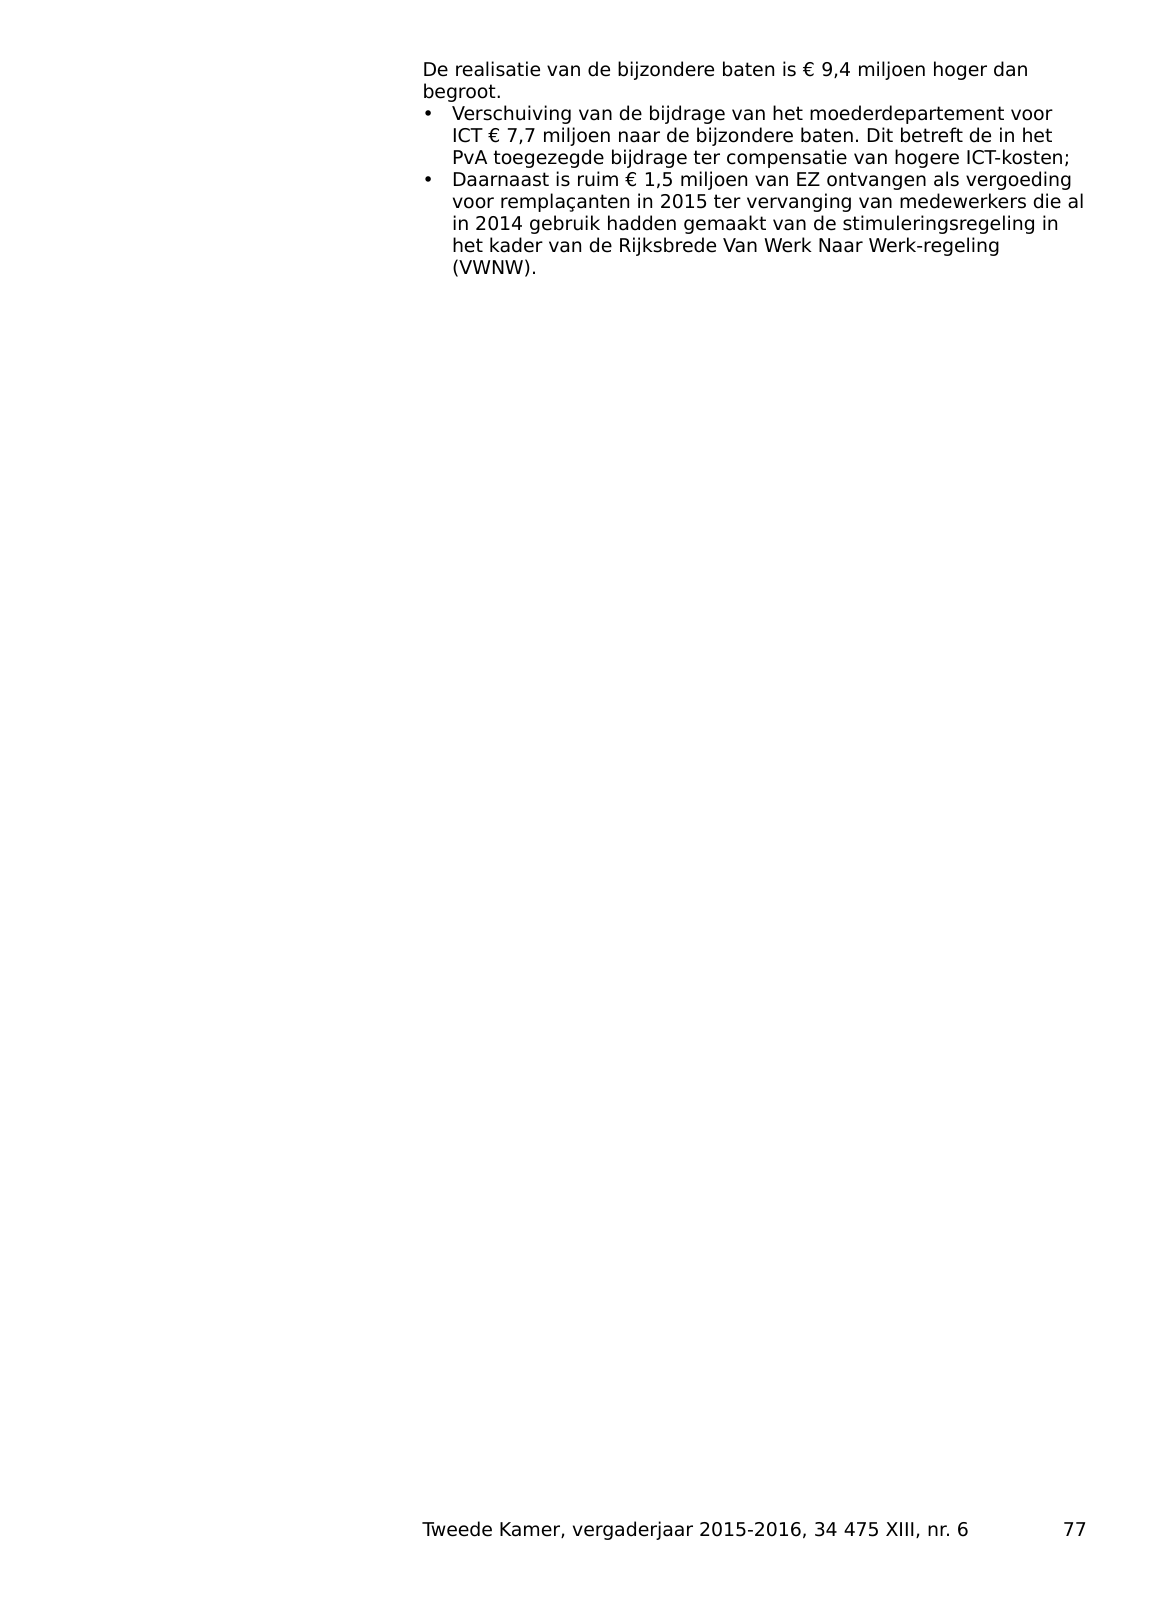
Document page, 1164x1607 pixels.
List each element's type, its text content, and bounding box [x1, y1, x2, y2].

text De realisatie van de bijzondere baten is € 9,4 miljoen hoger dan begroot. [422, 59, 1087, 103]
text • Verschuiving van de bijdrage van het moederdepartement voor ICT € 7,7 miljoen naar de bijzondere baten. Dit betreft de in het PvA toegezegde bijdrage ter compensatie van hogere ICT-kosten; [422, 103, 1087, 169]
text • Daarnaast is ruim € 1,5 miljoen van EZ ontvangen als vergoeding voor remplaçanten in 2015 ter vervanging van medewerkers die al in 2014 gebruik hadden gemaakt van de stimuleringsregeling in het kader van de Rijksbrede Van Werk Naar Werk-regeling (VWNW). [422, 169, 1087, 279]
